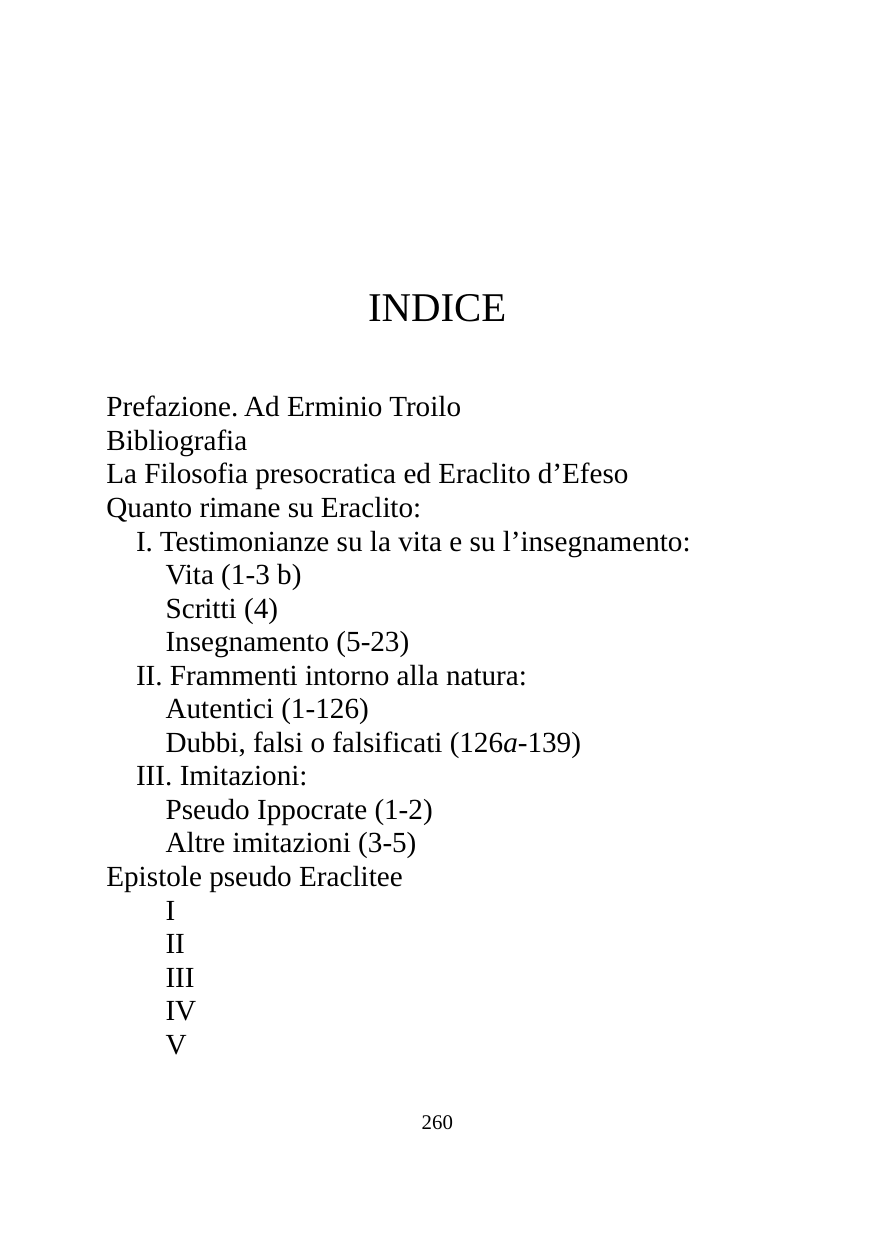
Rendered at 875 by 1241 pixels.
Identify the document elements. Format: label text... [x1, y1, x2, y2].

text Prefazione. Ad Erminio Troilo [106, 389, 768, 423]
text Vita (1-3 b) [106, 557, 768, 591]
text Insegnamento (5-23) [106, 624, 768, 658]
text Epistole pseudo Eraclitee [106, 859, 768, 893]
text Dubbi, falsi o falsificati (126a-139) [106, 725, 768, 758]
text III. Imitazioni: [106, 758, 768, 792]
text IV [106, 993, 768, 1027]
text Quanto rimane su Eraclito: [106, 490, 768, 524]
text I [106, 893, 768, 926]
text V [106, 1027, 768, 1060]
text Pseudo Ippocrate (1-2) [106, 792, 768, 826]
text Autentici (1-126) [106, 691, 768, 725]
text III [106, 960, 768, 993]
text II [106, 926, 768, 960]
text La Filosofia presocratica ed Eraclito d’Efeso [106, 457, 768, 490]
text Scritti (4) [106, 591, 768, 624]
text Bibliografia [106, 423, 768, 457]
subtitle INDICE [106, 283, 768, 330]
text Altre imitazioni (3-5) [106, 826, 768, 859]
text I. Testimonianze su la vita e su l’insegnamento: [106, 524, 768, 557]
text II. Frammenti intorno alla natura: [106, 658, 768, 691]
